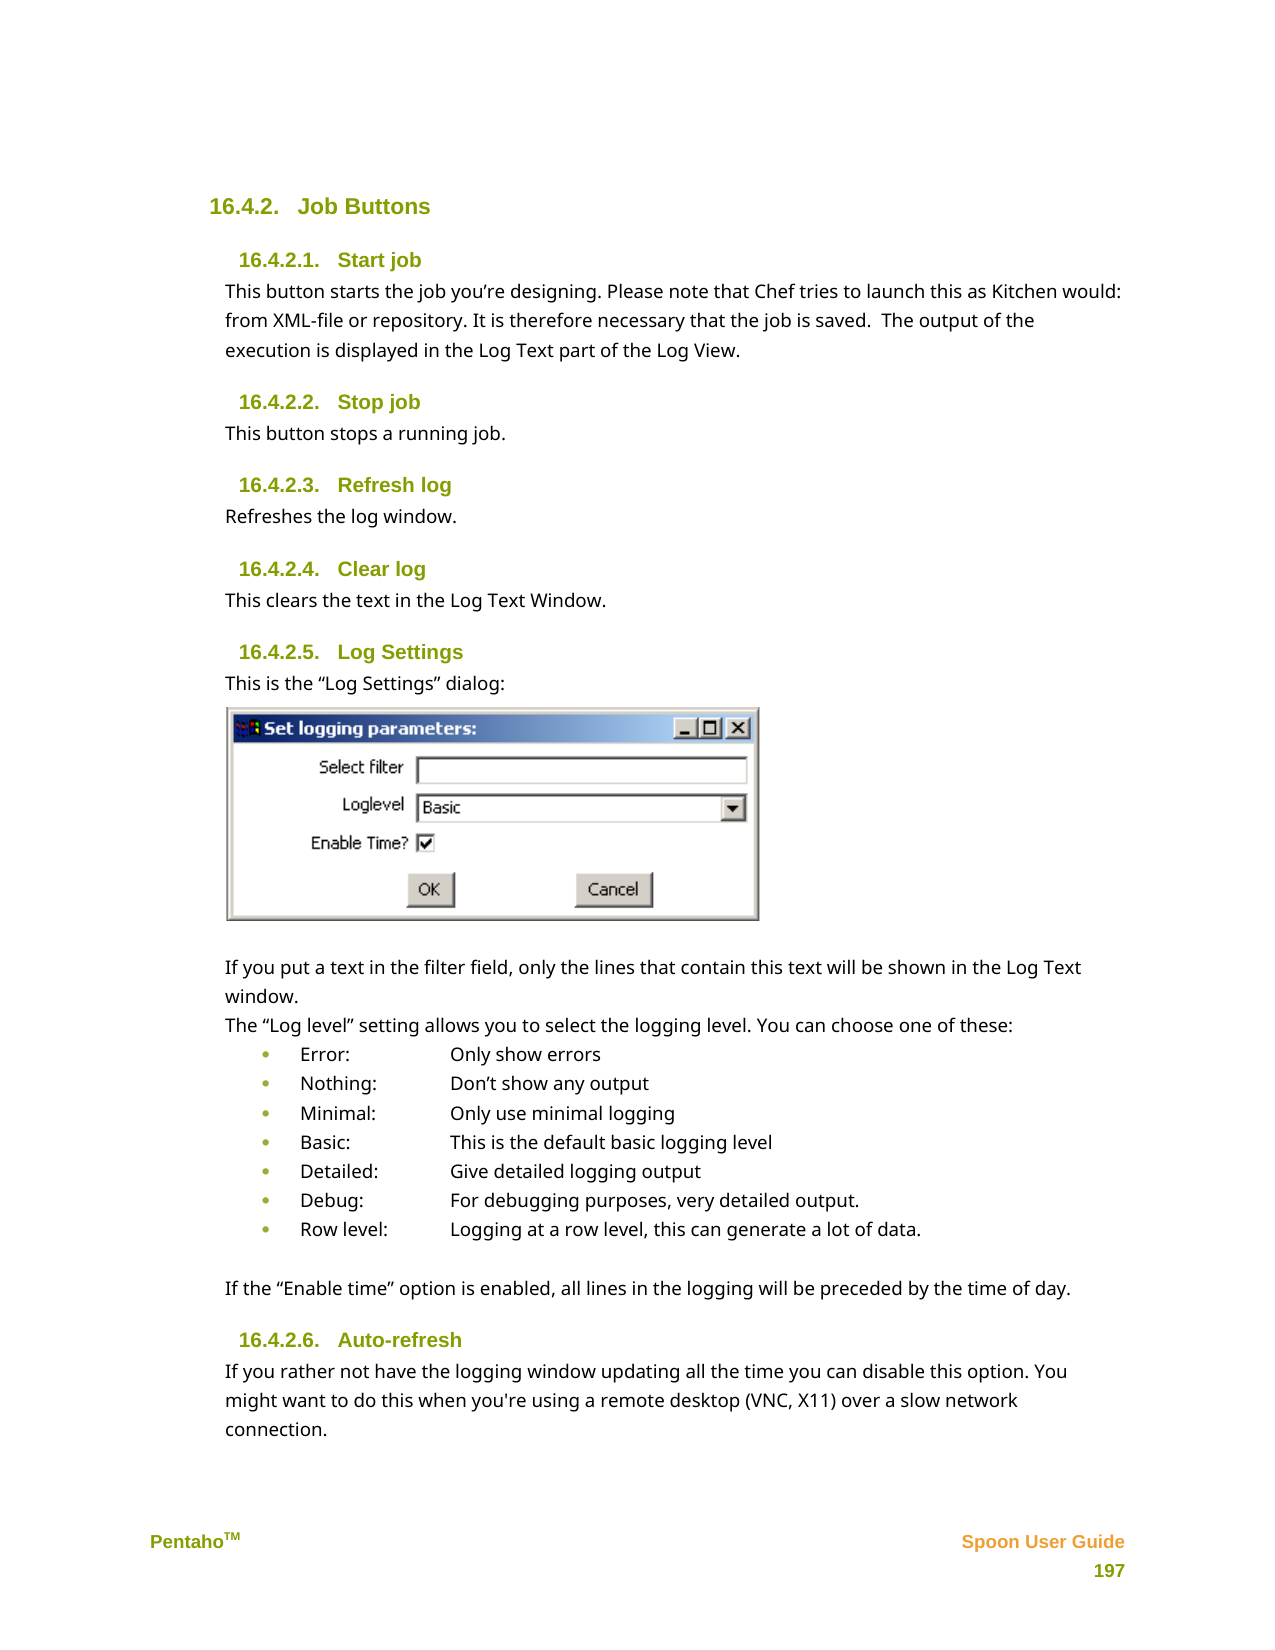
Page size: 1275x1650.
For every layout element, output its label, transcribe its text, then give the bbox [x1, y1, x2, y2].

list Basic: This is the default basic logging level [262, 1126, 1125, 1155]
list Debug: For debugging purposes, very detailed output. [262, 1184, 1125, 1213]
text If the “Enable time” option is enabled, all lines in the logging will be preceded by the time of day. [225, 1272, 1125, 1301]
subtitle Auto-refresh [239, 1319, 1125, 1354]
subtitle Start job [239, 240, 1125, 275]
subtitle Log Settings [239, 632, 1125, 667]
text This is the “Log Settings” dialog: [225, 667, 1125, 697]
list Minimal: Only use minimal logging [262, 1097, 1125, 1126]
subtitle Refresh log [239, 465, 1125, 500]
text If you rather not have the logging window updating all the time you can disable this option. You might want to do this when you're using a remote desktop (VNC, X11) over a slow network connection. [225, 1355, 1125, 1442]
list Row level: Logging at a row level, this can generate a lot of data. [262, 1213, 1125, 1242]
text This button stops a running job. [225, 417, 1125, 446]
text This button starts the job you’re designing. Please note that Chef tries to launch this as Kitchen would: from XML-file or repository. It is therefore necessary that the job is saved. The output of the execution is displayed in the Log Text part of the Log View. [225, 275, 1125, 363]
text The “Log level” setting allows you to select the logging level. You can choose one of these: [225, 1009, 1125, 1038]
text Refreshes the log window. [225, 501, 1125, 530]
text If you put a text in the filter field, only the lines that contain this text will be shown in the Log Text window. [225, 951, 1125, 1009]
text This clears the text in the Log Text Window. [225, 584, 1125, 613]
list Detailed: Give detailed logging output [262, 1155, 1125, 1184]
subtitle Clear log [239, 548, 1125, 583]
list Error: Only show errors [262, 1038, 1125, 1067]
subtitle Job Buttons [209, 186, 1125, 221]
list Nothing: Don’t show any output [262, 1067, 1125, 1097]
subtitle Stop job [239, 382, 1125, 416]
